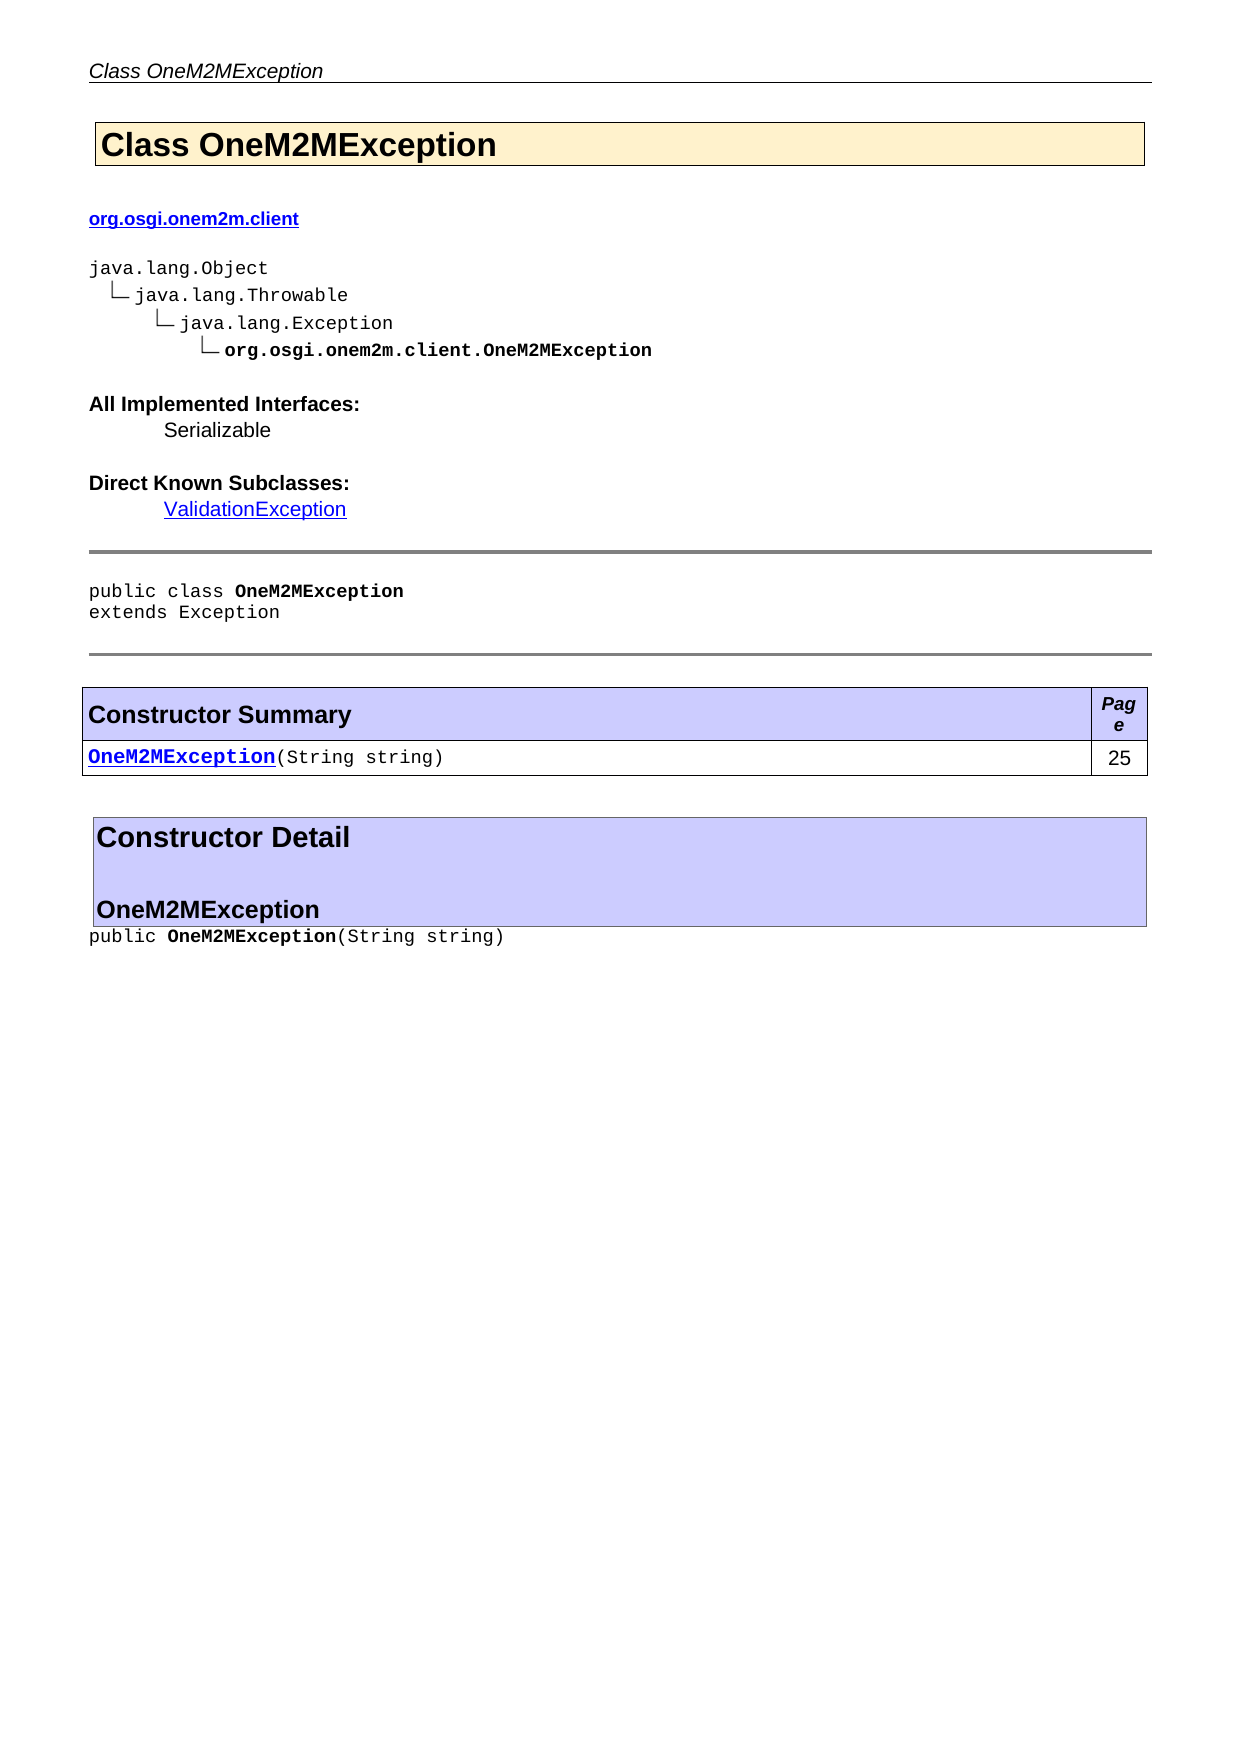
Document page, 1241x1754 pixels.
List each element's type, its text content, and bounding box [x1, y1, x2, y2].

subtitle Direct Known Subclasses: [88, 471, 1152, 495]
text ValidationException [163, 497, 1152, 521]
subtitle All Implemented Interfaces: [88, 392, 1152, 416]
picture [156, 307, 180, 330]
text org.osgi.onem2m.client.OneM2MException [88, 335, 1152, 362]
subtitle Class OneM2MException [96, 123, 1144, 165]
text extends Exception [88, 603, 1152, 624]
text org.osgi.onem2m.client [88, 208, 1152, 229]
text java.lang.Object [88, 259, 1152, 280]
picture [111, 280, 135, 302]
table_cell OneM2MException(String string) [83, 741, 1091, 775]
table_header Constructor Summary [83, 688, 1091, 740]
text public OneM2MException(String string) [88, 927, 1152, 948]
text java.lang.Exception [88, 307, 1152, 335]
table_cell 25 [1092, 741, 1147, 775]
subtitle OneM2MException [94, 892, 1146, 926]
text public class OneM2MException [88, 582, 1152, 603]
text Serializable [163, 418, 1152, 442]
text java.lang.Throwable [88, 280, 1152, 307]
picture [201, 335, 225, 357]
subtitle Constructor Detail [94, 818, 1146, 854]
table_header Page [1092, 688, 1147, 740]
